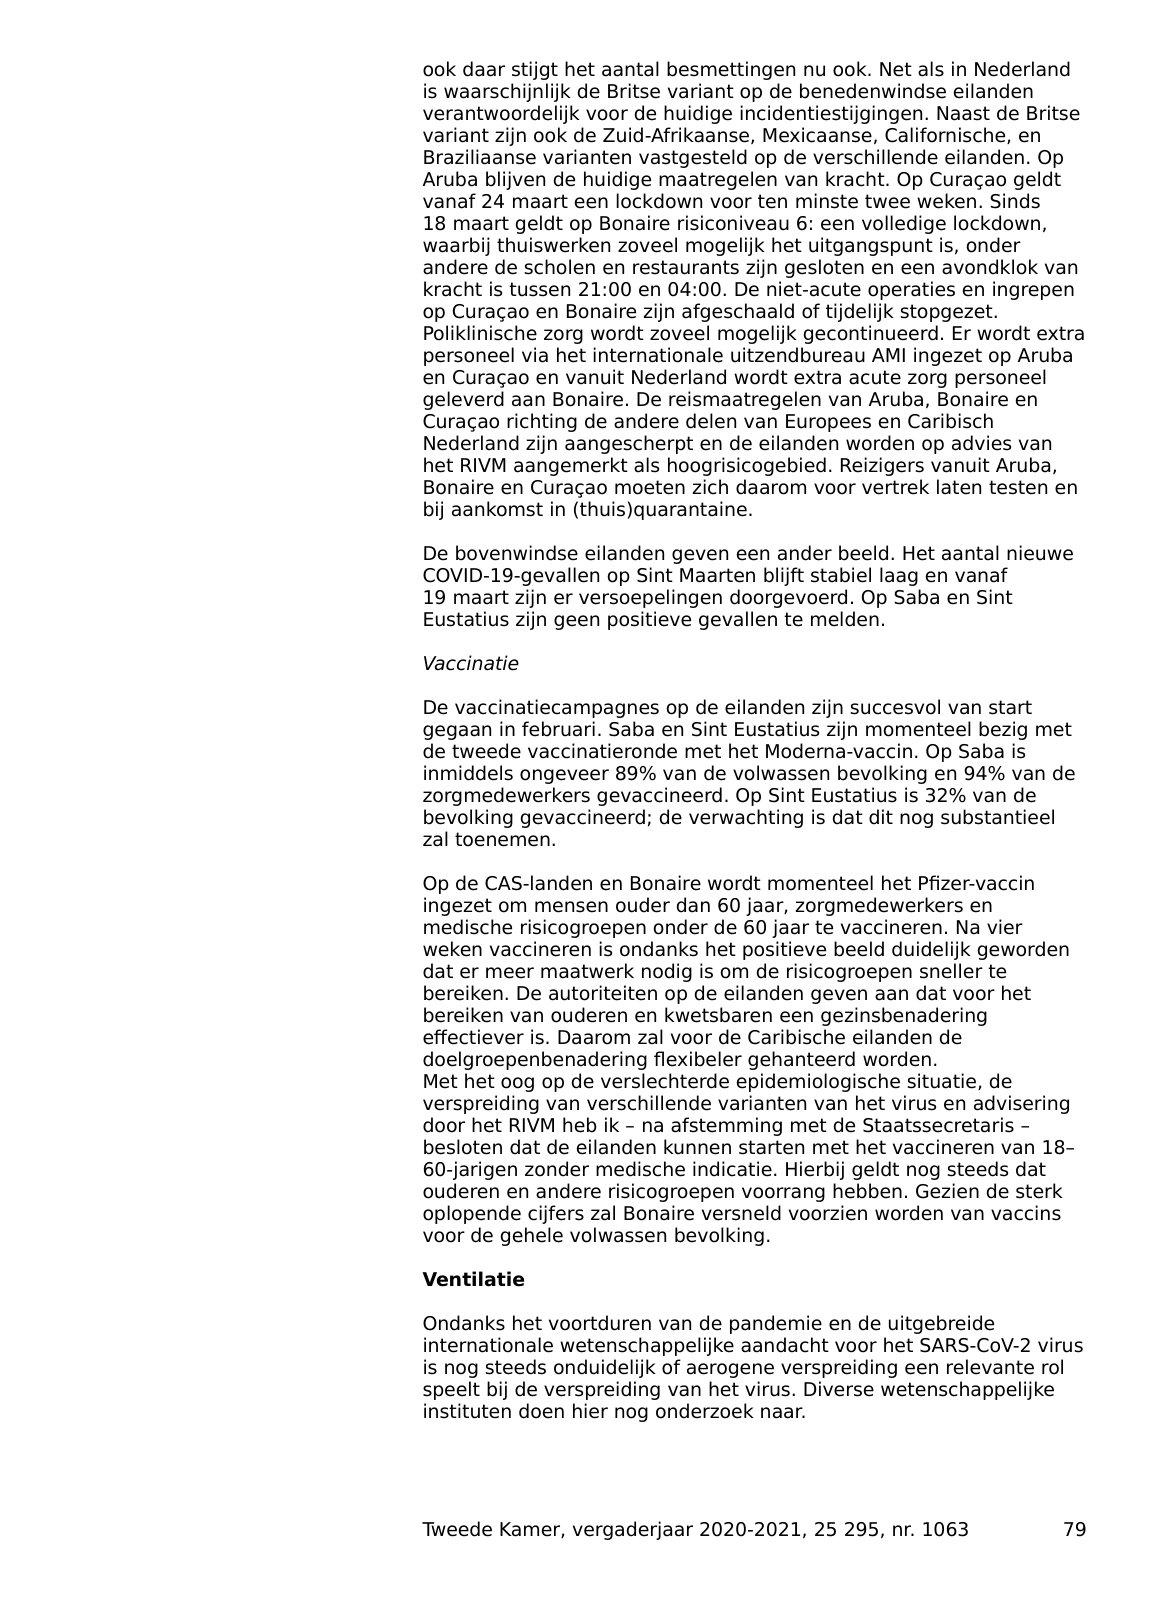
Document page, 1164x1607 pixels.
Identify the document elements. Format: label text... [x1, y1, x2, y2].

text De bovenwindse eilanden geven een ander beeld. Het aantal nieuwe COVID-19-gevallen op Sint Maarten blijft stabiel laag en vanaf 19 maart zijn er versoepelingen doorgevoerd. Op Saba en Sint Eustatius zijn geen positieve gevallen te melden. [422, 543, 1087, 631]
text ook daar stijgt het aantal besmettingen nu ook. Net als in Nederland is waarschijnlijk de Britse variant op de benedenwindse eilanden verantwoordelijk voor de huidige incidentiestijgingen. Naast de Britse variant zijn ook de Zuid-Afrikaanse, Mexicaanse, Californische, en Braziliaanse varianten vastgesteld op de verschillende eilanden. Op Aruba blijven de huidige maatregelen van kracht. Op Curaçao geldt vanaf 24 maart een lockdown voor ten minste twee weken. Sinds 18 maart geldt op Bonaire risiconiveau 6: een volledige lockdown, waarbij thuiswerken zoveel mogelijk het uitgangspunt is, onder andere de scholen en restaurants zijn gesloten en een avondklok van kracht is tussen 21:00 en 04:00. De niet-acute operaties en ingrepen op Curaçao en Bonaire zijn afgeschaald of tijdelijk stopgezet. Poliklinische zorg wordt zoveel mogelijk gecontinueerd. Er wordt extra personeel via het internationale uitzendbureau AMI ingezet op Aruba en Curaçao en vanuit Nederland wordt extra acute zorg personeel geleverd aan Bonaire. De reismaatregelen van Aruba, Bonaire en Curaçao richting de andere delen van Europees en Caribisch Nederland zijn aangescherpt en de eilanden worden op advies van het RIVM aangemerkt als hoogrisicogebied. Reizigers vanuit Aruba, Bonaire en Curaçao moeten zich daarom voor vertrek laten testen en bij aankomst in (thuis)quarantaine. [422, 59, 1087, 521]
subtitle Ventilatie [422, 1269, 1087, 1291]
text Ondanks het voortduren van de pandemie en de uitgebreide internationale wetenschappelijke aandacht voor het SARS-CoV-2 virus is nog steeds onduidelijk of aerogene verspreiding een relevante rol speelt bij de verspreiding van het virus. Diverse wetenschappelijke instituten doen hier nog onderzoek naar. [422, 1313, 1087, 1423]
text Op de CAS-landen en Bonaire wordt momenteel het Pfizer-vaccin ingezet om mensen ouder dan 60 jaar, zorgmedewerkers en medische risicogroepen onder de 60 jaar te vaccineren. Na vier weken vaccineren is ondanks het positieve beeld duidelijk geworden dat er meer maatwerk nodig is om de risicogroepen sneller te bereiken. De autoriteiten op de eilanden geven aan dat voor het bereiken van ouderen en kwetsbaren een gezinsbenadering effectiever is. Daarom zal voor de Caribische eilanden de doelgroepenbenadering flexibeler gehanteerd worden. [422, 873, 1087, 1071]
text De vaccinatiecampagnes op de eilanden zijn succesvol van start gegaan in februari. Saba en Sint Eustatius zijn momenteel bezig met de tweede vaccinatieronde met het Moderna-vaccin. Op Saba is inmiddels ongeveer 89% van de volwassen bevolking en 94% van de zorgmedewerkers gevaccineerd. Op Sint Eustatius is 32% van de bevolking gevaccineerd; de verwachting is dat dit nog substantieel zal toenemen. [422, 697, 1087, 851]
text Met het oog op de verslechterde epidemiologische situatie, de verspreiding van verschillende varianten van het virus en advisering door het RIVM heb ik – na afstemming met de Staatssecretaris – besloten dat de eilanden kunnen starten met het vaccineren van 18–60-jarigen zonder medische indicatie. Hierbij geldt nog steeds dat ouderen en andere risicogroepen voorrang hebben. Gezien de sterk oplopende cijfers zal Bonaire versneld voorzien worden van vaccins voor de gehele volwassen bevolking. [422, 1071, 1087, 1247]
subtitle Vaccinatie [422, 653, 1087, 675]
